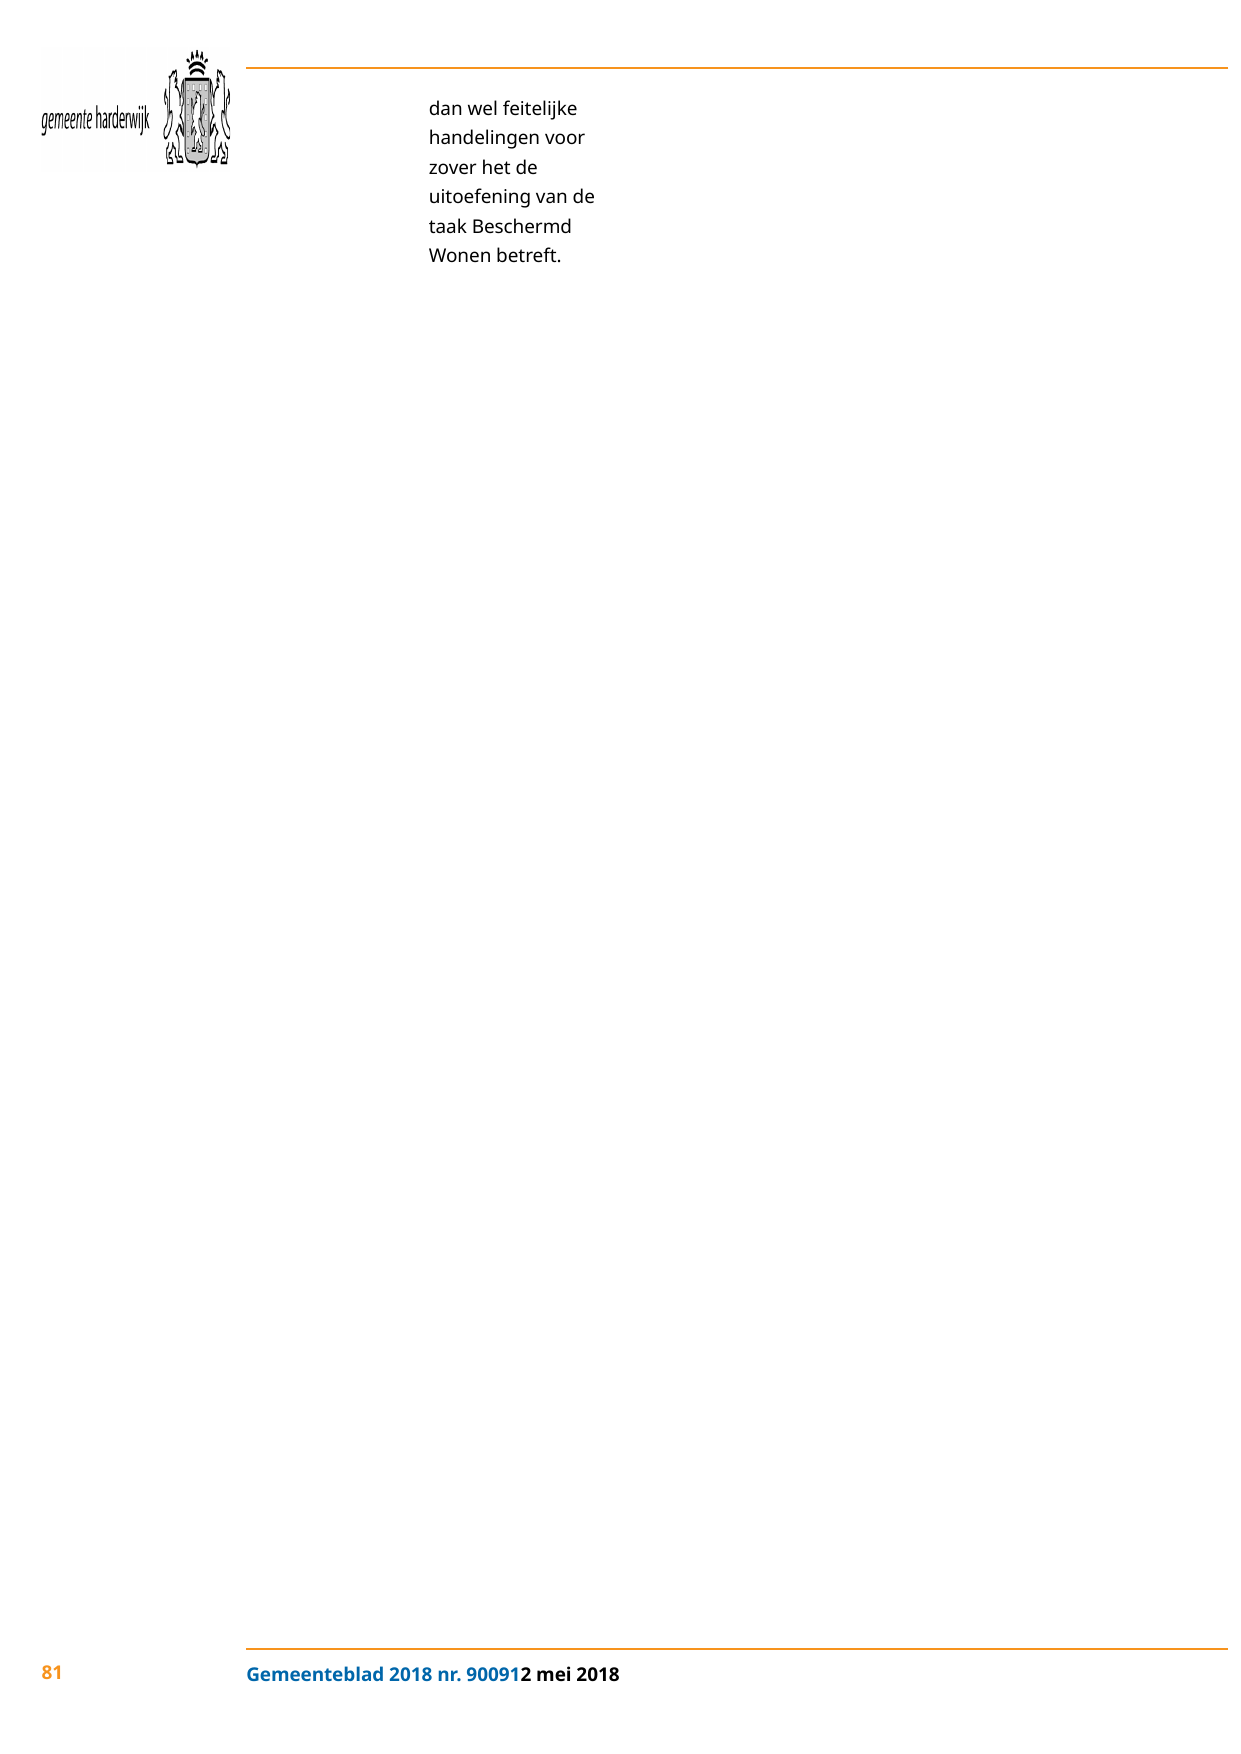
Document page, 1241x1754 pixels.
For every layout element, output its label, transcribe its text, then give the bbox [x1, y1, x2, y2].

table_cell dan wel feitelijke handelingen voor zover het de uitoefening van de taak Beschermd Wonen betreft. [429, 95, 609, 268]
table_cell [248, 95, 429, 268]
table_cell [790, 95, 971, 268]
table_cell [609, 95, 790, 268]
table_cell [971, 95, 1152, 268]
picture [41, 47, 231, 172]
